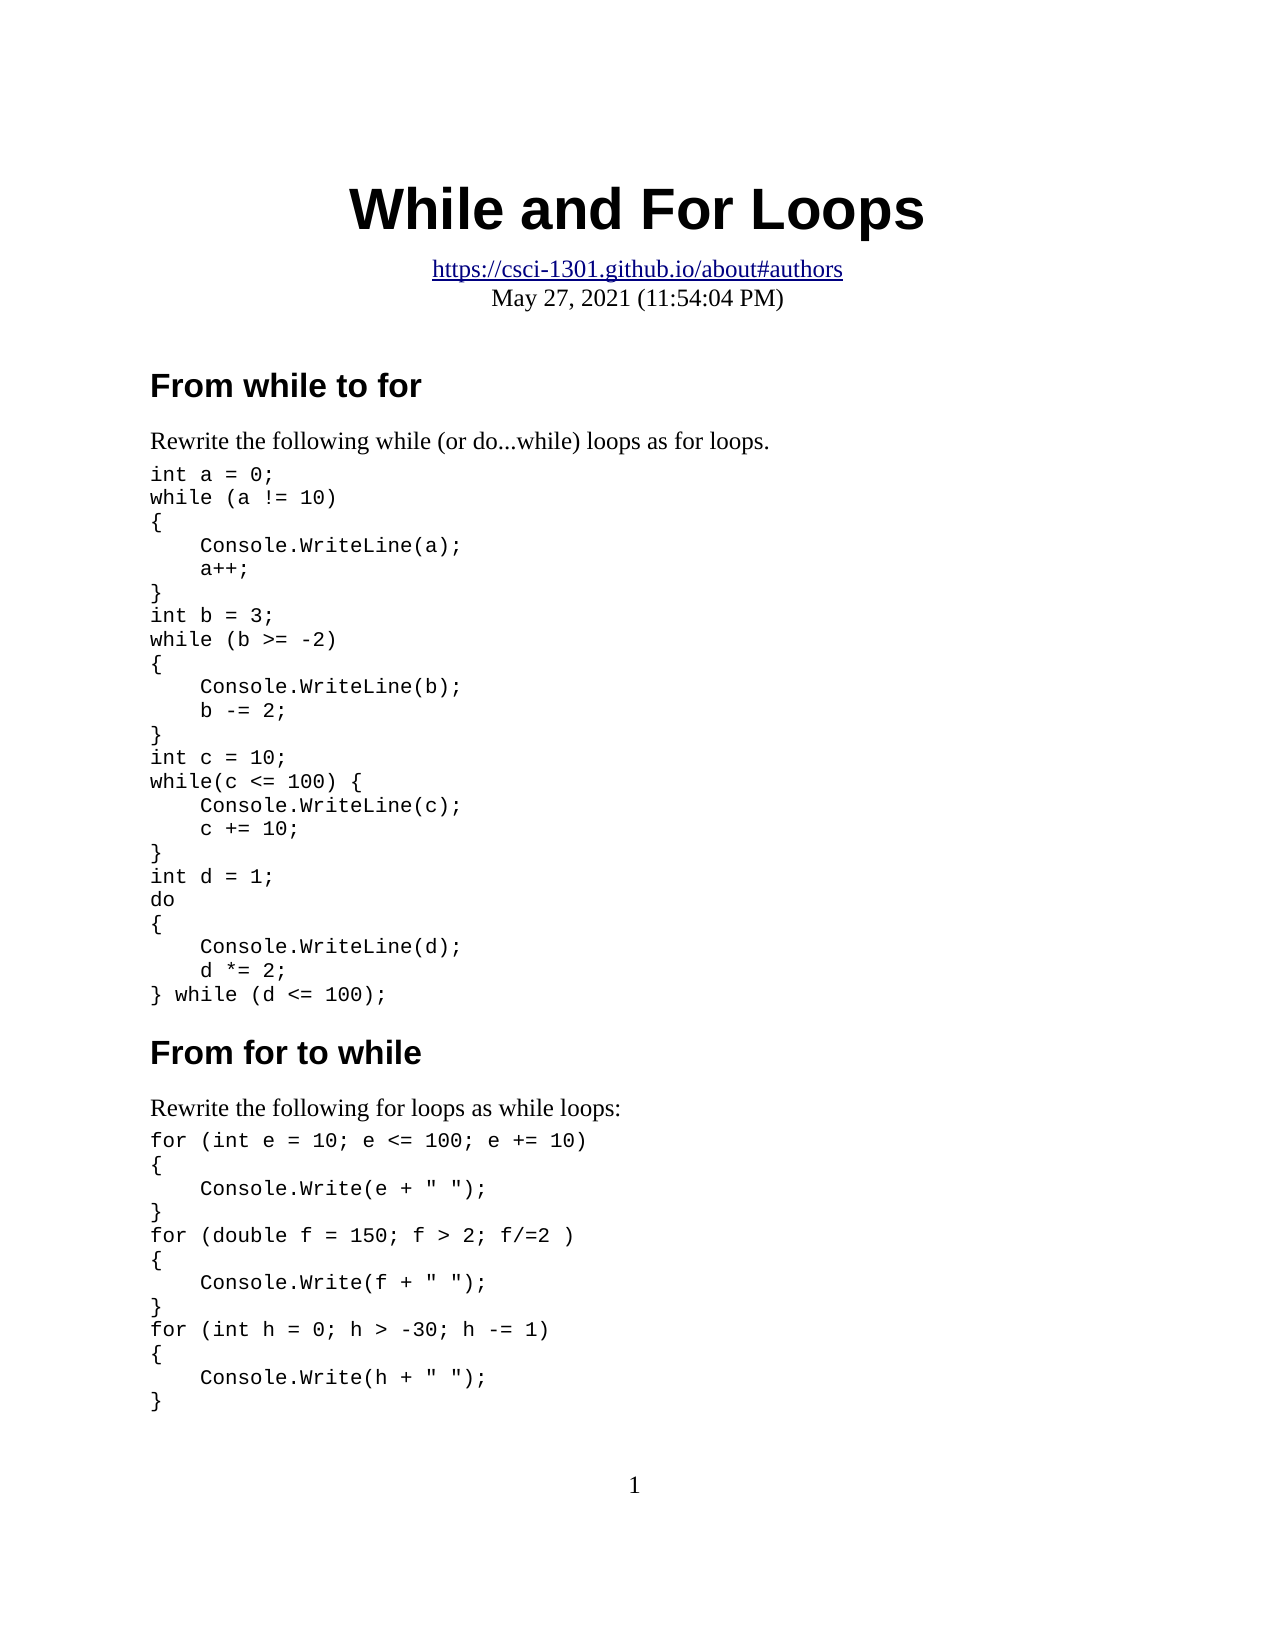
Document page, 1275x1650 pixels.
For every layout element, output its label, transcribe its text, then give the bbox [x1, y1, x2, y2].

text { [150, 1248, 1125, 1272]
text while(c <= 100) { [150, 771, 1125, 795]
text } [150, 582, 1125, 606]
text while (a != 10) [150, 487, 1125, 511]
text Console.Write(e + " "); [150, 1178, 1125, 1201]
text Console.WriteLine(b); [150, 676, 1125, 700]
text c += 10; [150, 818, 1125, 842]
text { [150, 1154, 1125, 1178]
text int d = 1; [150, 866, 1125, 889]
text while (b >= -2) [150, 629, 1125, 653]
subtitle From while to for [150, 366, 1125, 404]
text Console.Write(f + " "); [150, 1272, 1125, 1296]
text { [150, 1343, 1125, 1367]
text for (int h = 0; h > -30; h -= 1) [150, 1319, 1125, 1343]
title While and For Loops [150, 175, 1125, 242]
text Console.Write(h + " "); [150, 1367, 1125, 1390]
text } [150, 724, 1125, 747]
text May 27, 2021 (11:54:04 PM) [150, 283, 1125, 312]
text { [150, 653, 1125, 676]
text { [150, 913, 1125, 937]
text } [150, 842, 1125, 866]
text Console.WriteLine(c); [150, 795, 1125, 818]
text int a = 0; [150, 464, 1125, 487]
text } [150, 1296, 1125, 1319]
text https://csci-1301.github.io/about#authors [150, 254, 1125, 283]
text } while (d <= 100); [150, 984, 1125, 1007]
text Rewrite the following while (or do...while) loops as for loops. [150, 426, 1125, 455]
text a++; [150, 558, 1125, 582]
text Console.WriteLine(d); [150, 937, 1125, 960]
text Rewrite the following for loops as while loops: [150, 1093, 1125, 1121]
subtitle From for to while [150, 1032, 1125, 1071]
text for (int e = 10; e <= 100; e += 10) [150, 1130, 1125, 1154]
text b -= 2; [150, 700, 1125, 724]
text } [150, 1201, 1125, 1225]
text } [150, 1390, 1125, 1414]
text { [150, 511, 1125, 534]
text d *= 2; [150, 960, 1125, 984]
text int c = 10; [150, 747, 1125, 771]
text Console.WriteLine(a); [150, 534, 1125, 558]
text do [150, 889, 1125, 913]
text int b = 3; [150, 606, 1125, 629]
text for (double f = 150; f > 2; f/=2 ) [150, 1225, 1125, 1248]
